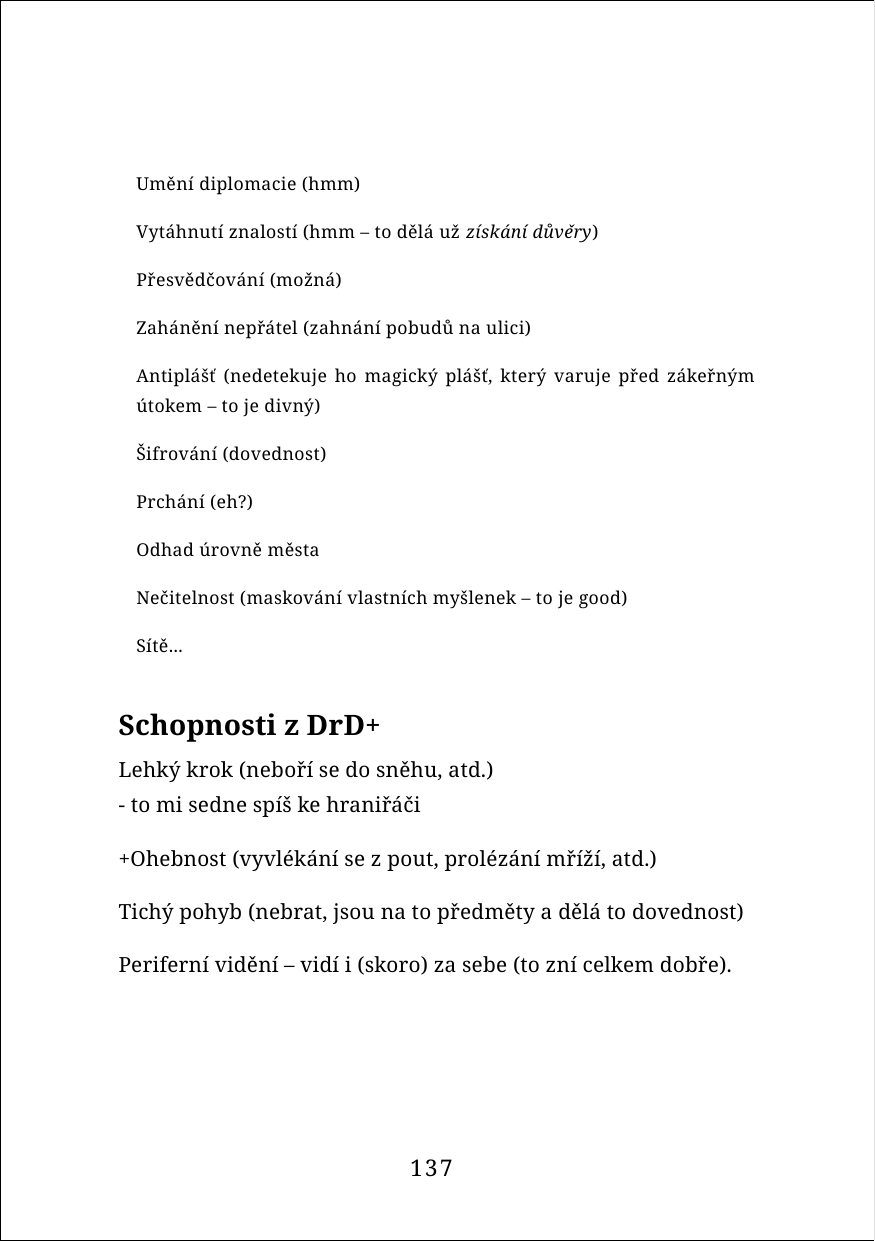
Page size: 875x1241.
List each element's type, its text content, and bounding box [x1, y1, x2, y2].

text Přesvědčování (možná) [136, 268, 756, 292]
text Tichý pohyb (nebrat, jsou na to předměty a dělá to dovednost) [118, 897, 756, 925]
text Nečitelnost (maskování vlastních myšlenek – to je good) [136, 585, 756, 609]
text +Ohebnost (vyvlékání se z pout, prolézání mříží, atd.) [118, 844, 756, 872]
text Prchání (eh?) [136, 489, 756, 514]
text Umění diplomacie (hmm) [136, 172, 756, 196]
subtitle Schopnosti z DrD+ [118, 705, 756, 743]
text Vytáhnutí znalostí (hmm – to dělá už získání důvěry) [136, 220, 756, 244]
text Odhad úrovně města [136, 537, 756, 562]
text Periferní vidění – vidí i (skoro) za sebe (to zní celkem dobře). [118, 950, 756, 978]
text Zahánění nepřátel (zahnání pobudů na ulici) [136, 316, 756, 340]
text Lehký krok (neboří se do sněhu, atd.) - to mi sedne spíš ke hraniřáči [118, 755, 756, 819]
text Šifrování (dovednost) [136, 442, 756, 466]
text Sítě... [136, 633, 756, 657]
text Antiplášť (nedetekuje ho magický plášť, který varuje před zákeřným útokem – to je divný) [136, 363, 756, 418]
